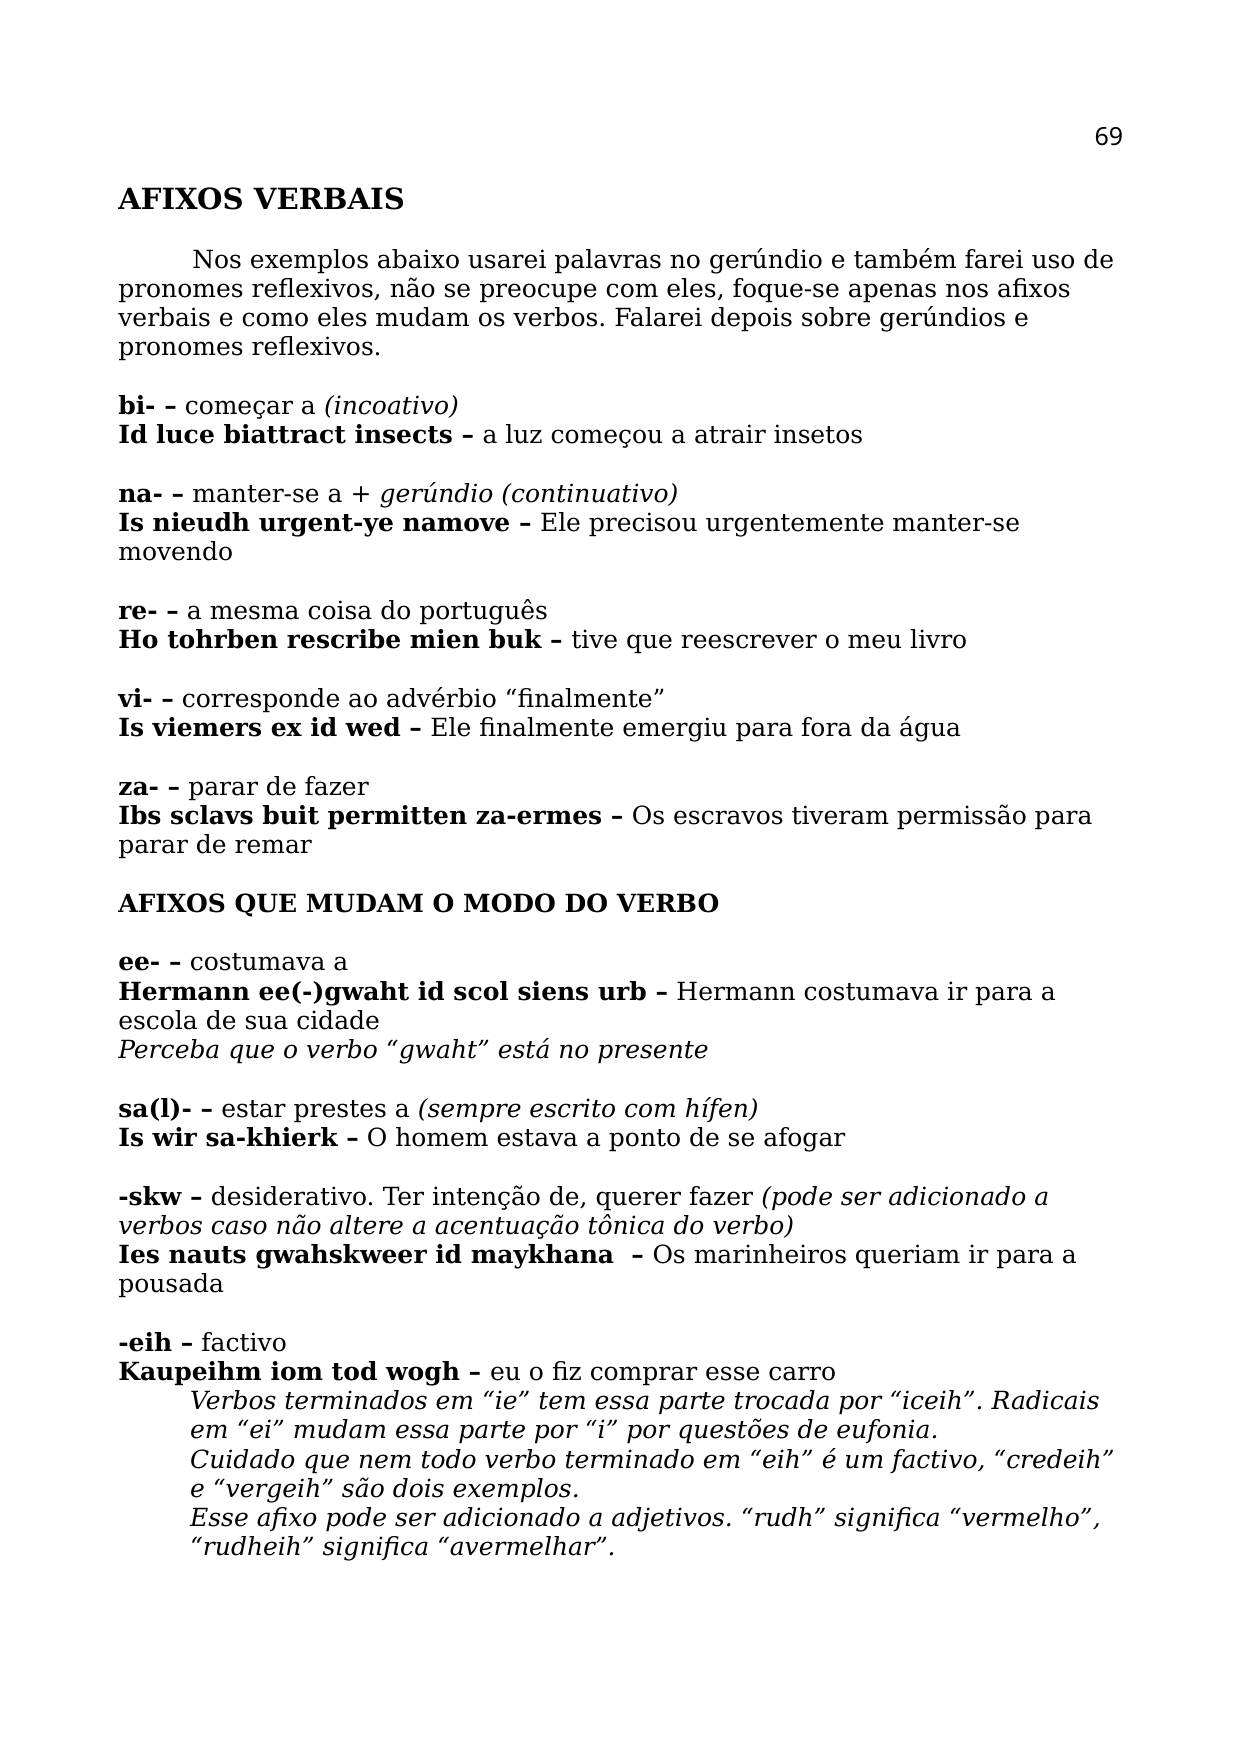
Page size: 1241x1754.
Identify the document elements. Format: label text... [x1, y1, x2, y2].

text Is wir sa-khierk – O homem estava a ponto de se afogar [118, 1123, 1123, 1152]
text -eih – factivo [118, 1328, 1123, 1357]
text Verbos terminados em “ie” tem essa parte trocada por “iceih”. Radicais em “ei” mudam essa parte por “i” por questões de eufonia. [190, 1387, 1123, 1445]
text Is viemers ex id wed – Ele finalmente emergiu para fora da água [118, 713, 1123, 743]
text Kaupeihm iom tod wogh – eu o fiz comprar esse carro [118, 1357, 1123, 1387]
text Nos exemplos abaixo usarei palavras no gerúndio e também farei uso de pronomes reflexivos, não se preocupe com eles, foque-se apenas nos afixos verbais e como eles mudam os verbos. Falarei depois sobre gerúndios e pronomes reflexivos. [118, 245, 1123, 362]
text bi- – começar a (incoativo) [118, 391, 1123, 420]
text Ibs sclavs buit permitten za-ermes – Os escravos tiveram permissão para parar de remar [118, 801, 1123, 860]
text na- – manter-se a + gerúndio (continuativo) [118, 479, 1123, 508]
text za- – parar de fazer [118, 772, 1123, 801]
subtitle AFIXOS VERBAIS [118, 182, 1123, 216]
text Perceba que o verbo “gwaht” está no presente [118, 1035, 1123, 1064]
text -skw – desiderativo. Ter intenção de, querer fazer (pode ser adicionado a verbos caso não altere a acentuação tônica do verbo) [118, 1182, 1123, 1240]
text Esse afixo pode ser adicionado a adjetivos. “rudh” significa “vermelho”, “rudheih” significa “avermelhar”. [190, 1503, 1123, 1562]
text Ies nauts gwahskweer id maykhana – Os marinheiros queriam ir para a pousada [118, 1240, 1123, 1299]
text Is nieudh urgent-ye namove – Ele precisou urgentemente manter-se movendo [118, 508, 1123, 567]
subtitle AFIXOS QUE MUDAM O MODO DO VERBO [118, 889, 1123, 918]
text Id luce biattract insects – a luz começou a atrair insetos [118, 420, 1123, 450]
text sa(l)- – estar prestes a (sempre escrito com hífen) [118, 1094, 1123, 1123]
text vi- – corresponde ao advérbio “finalmente” [118, 684, 1123, 713]
text ee- – costumava a [118, 947, 1123, 977]
text re- – a mesma coisa do português [118, 596, 1123, 625]
text Cuidado que nem todo verbo terminado em “eih” é um factivo, “credeih” e “vergeih” são dois exemplos. [190, 1445, 1123, 1503]
text Ho tohrben rescribe mien buk – tive que reescrever o meu livro [118, 625, 1123, 655]
text Hermann ee(-)gwaht id scol siens urb – Hermann costumava ir para a escola de sua cidade [118, 977, 1123, 1035]
